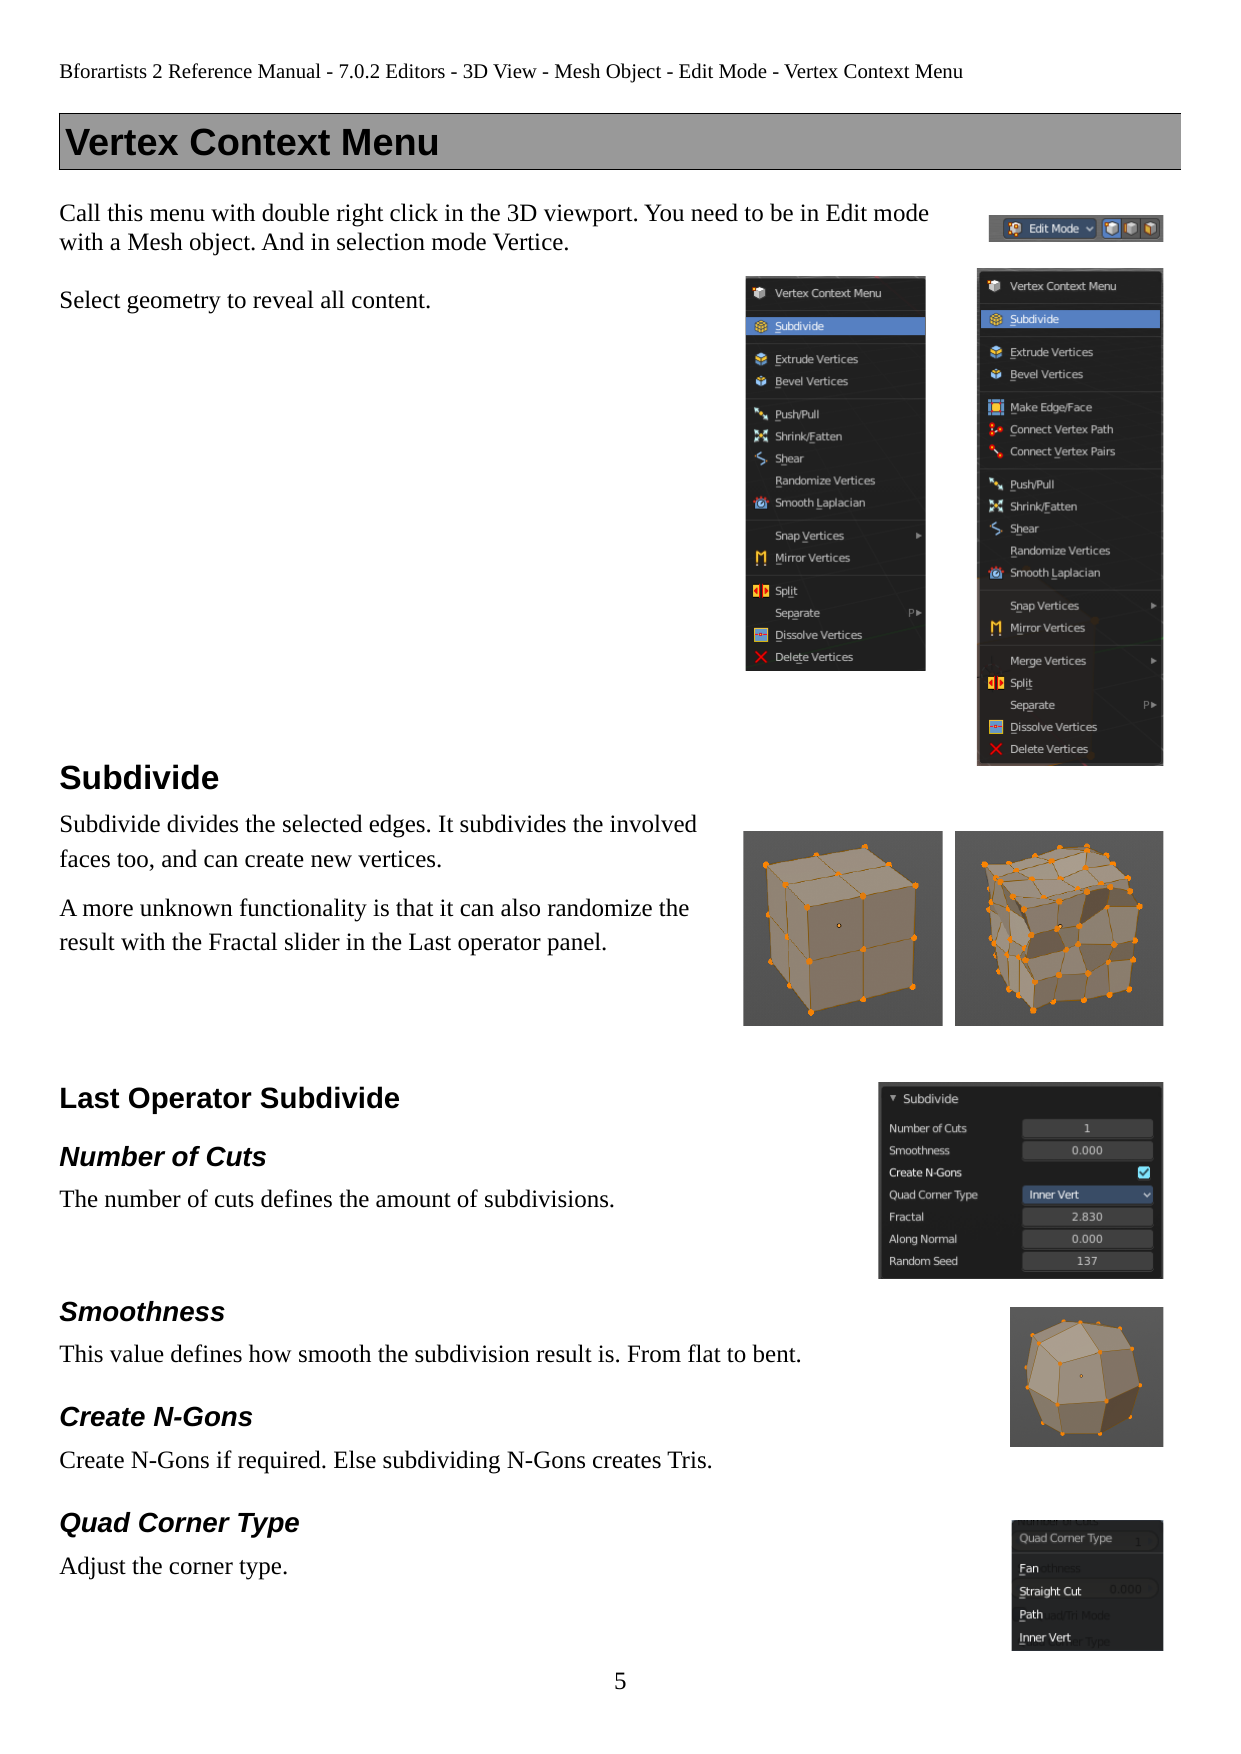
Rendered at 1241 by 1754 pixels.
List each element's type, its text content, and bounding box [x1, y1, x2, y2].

text Subdivide divides the selected edges. It subdivides the involved faces too, and can create new vertices. [59, 809, 1181, 873]
text This value defines how smooth the subdivision result is. From flat to bent. [59, 1339, 1010, 1368]
subtitle Last Operator Subdivide [59, 1081, 1181, 1115]
subtitle Number of Cuts [59, 1140, 878, 1172]
text The number of cuts defines the amount of subdivisions. [59, 1184, 878, 1213]
text A more unknown functionality is that it can also randomize the result with the Fractal slider in the Last operator panel. [59, 893, 743, 956]
subtitle Smoothness [59, 1295, 1181, 1327]
text Adjust the corner type. [59, 1551, 1011, 1580]
picture [988, 215, 1164, 242]
subtitle Subdivide [59, 758, 1181, 797]
text Create N-Gons if required. Else subdividing N-Gons creates Tris. [59, 1445, 1181, 1474]
subtitle Create N-Gons [59, 1401, 1010, 1433]
picture [955, 831, 1164, 1026]
text Select geometry to reveal all content. [59, 285, 745, 313]
picture [743, 831, 943, 1026]
subtitle [1164, 1401, 1181, 1433]
text [1164, 1551, 1181, 1580]
picture [1011, 1520, 1164, 1651]
picture [1010, 1307, 1164, 1447]
picture [976, 268, 1164, 766]
subtitle [1164, 1140, 1181, 1172]
text [926, 285, 976, 313]
table_header Vertex Context Menu [60, 114, 1181, 169]
subtitle Quad Corner Type [59, 1507, 1181, 1539]
picture [878, 1082, 1164, 1279]
text Call this menu with double right click in the 3D viewport. You need to be in Edit mode with a Mesh object. And in selection mode Vertice. [59, 198, 1181, 256]
picture [745, 276, 926, 671]
